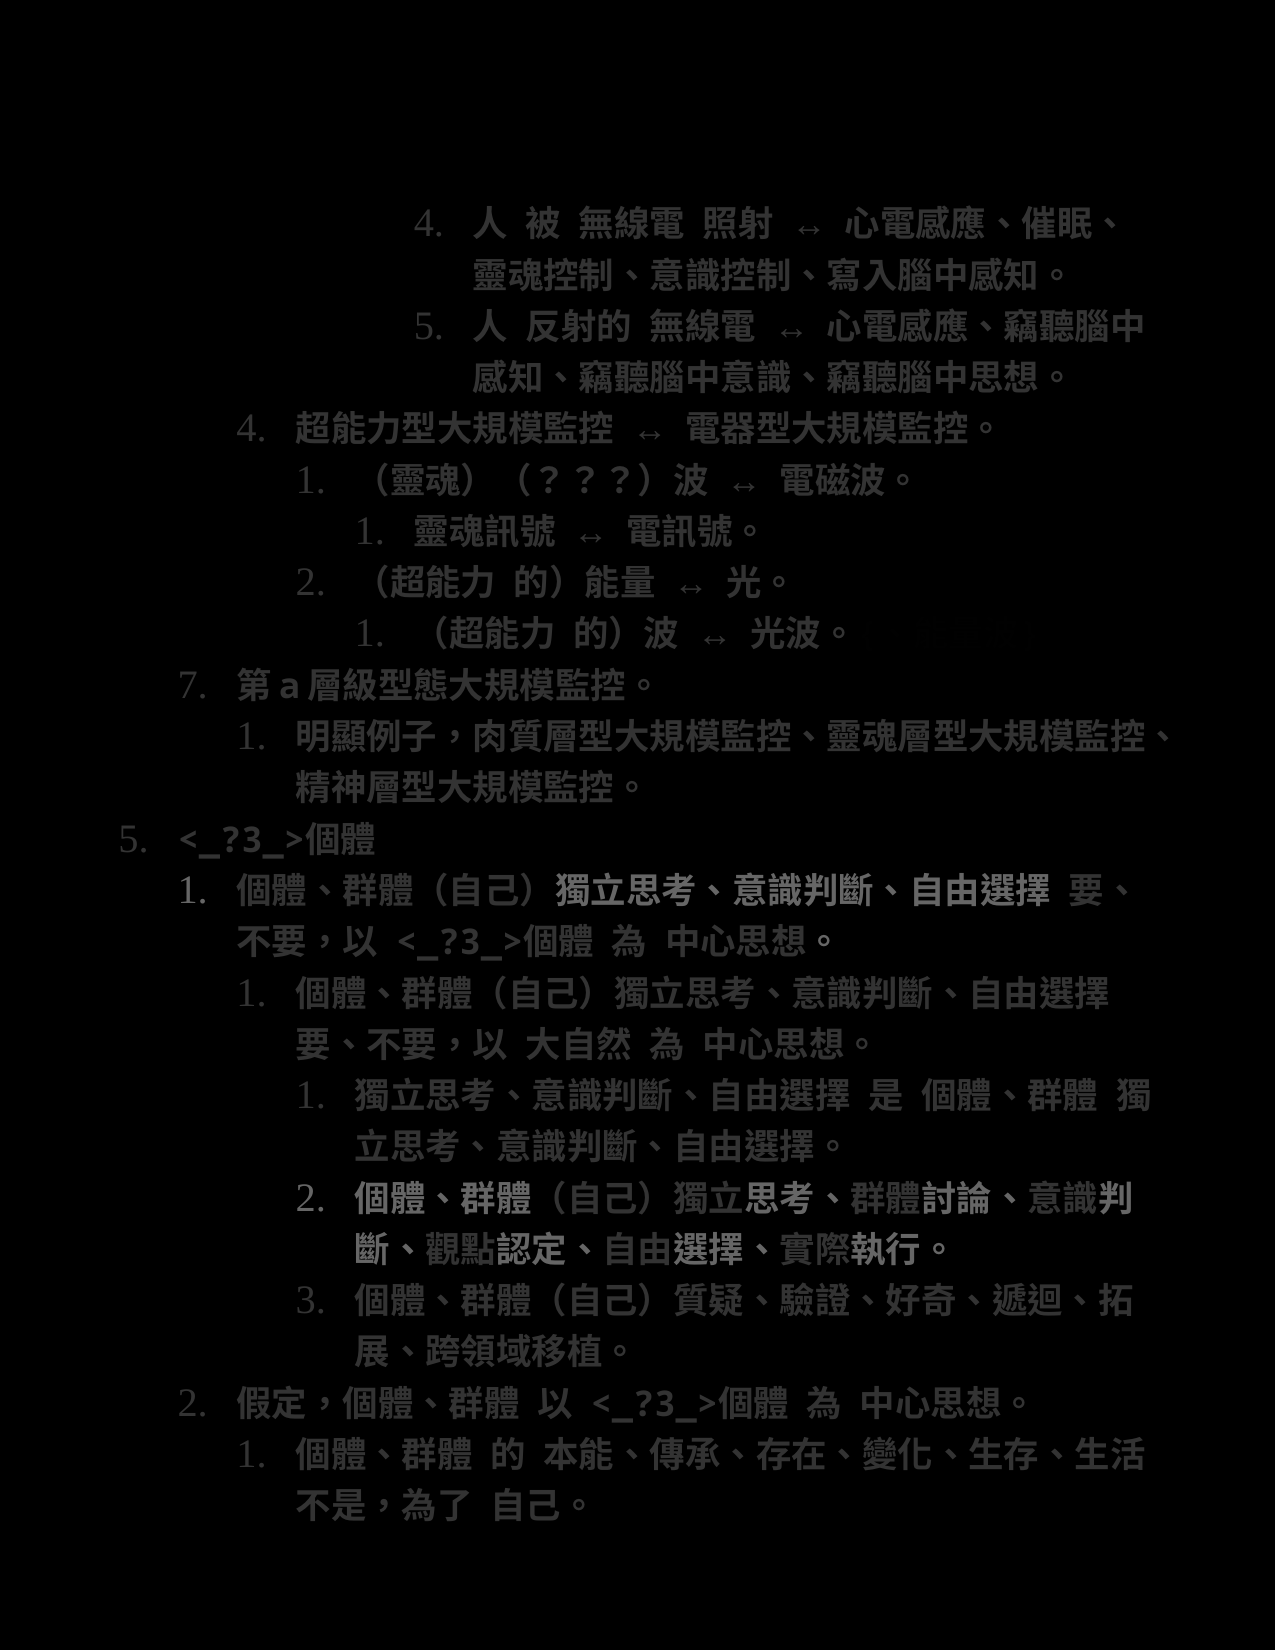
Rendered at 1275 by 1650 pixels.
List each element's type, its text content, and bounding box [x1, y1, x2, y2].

list 個體、群體（自己）獨立思考、意識判斷、自由選擇 要、不要，以 <_?3_>個體 為 中心思想。 [177, 862, 1157, 965]
list 獨立思考、意識判斷、自由選擇 是 個體、群體 獨立思考、意識判斷、自由選擇。 [295, 1067, 1157, 1170]
list 明顯例子，肉質層型大規模監控、靈魂層型大規模監控、精神層型大規模監控。 [236, 708, 1157, 811]
list <_?3_>個體 [118, 811, 1157, 862]
list 個體、群體 的 本能、傳承、存在、變化、生存、生活 不是，為了 自己。 [236, 1426, 1157, 1529]
list （超能力 的）波 ↔ 光波。{、能量波} [354, 606, 1157, 657]
list 假定，個體、群體 以 <_?3_>個體 為 中心思想。 [177, 1375, 1157, 1426]
list 個體、群體（自己）獨立思考、群體討論、意識判斷、觀點認定、自由選擇、實際執行。 [295, 1170, 1157, 1272]
list 人 反射的 無線電 ↔ 心電感應、竊聽腦中感知、竊聽腦中意識、竊聽腦中思想。 [413, 298, 1157, 401]
list 個體、群體（自己）質疑、驗證、好奇、遞迴、拓展、跨領域移植。 [295, 1272, 1157, 1375]
list 靈魂訊號 ↔ 電訊號。 [354, 503, 1157, 554]
list 第a層級型態大規模監控。 [177, 657, 1157, 708]
list 個體、群體（自己）獨立思考、意識判斷、自由選擇 要、不要，以 大自然 為 中心思想。 [236, 965, 1157, 1067]
list （超能力 的）能量 ↔ 光。 [295, 554, 1157, 606]
list （靈魂）（？？？）波 ↔ 電磁波。 [295, 452, 1157, 503]
list 超能力型大規模監控 ↔ 電器型大規模監控。 [236, 401, 1157, 452]
list 人 被 無線電 照射 ↔ 心電感應、催眠、靈魂控制、意識控制、寫入腦中感知。 [413, 196, 1157, 298]
